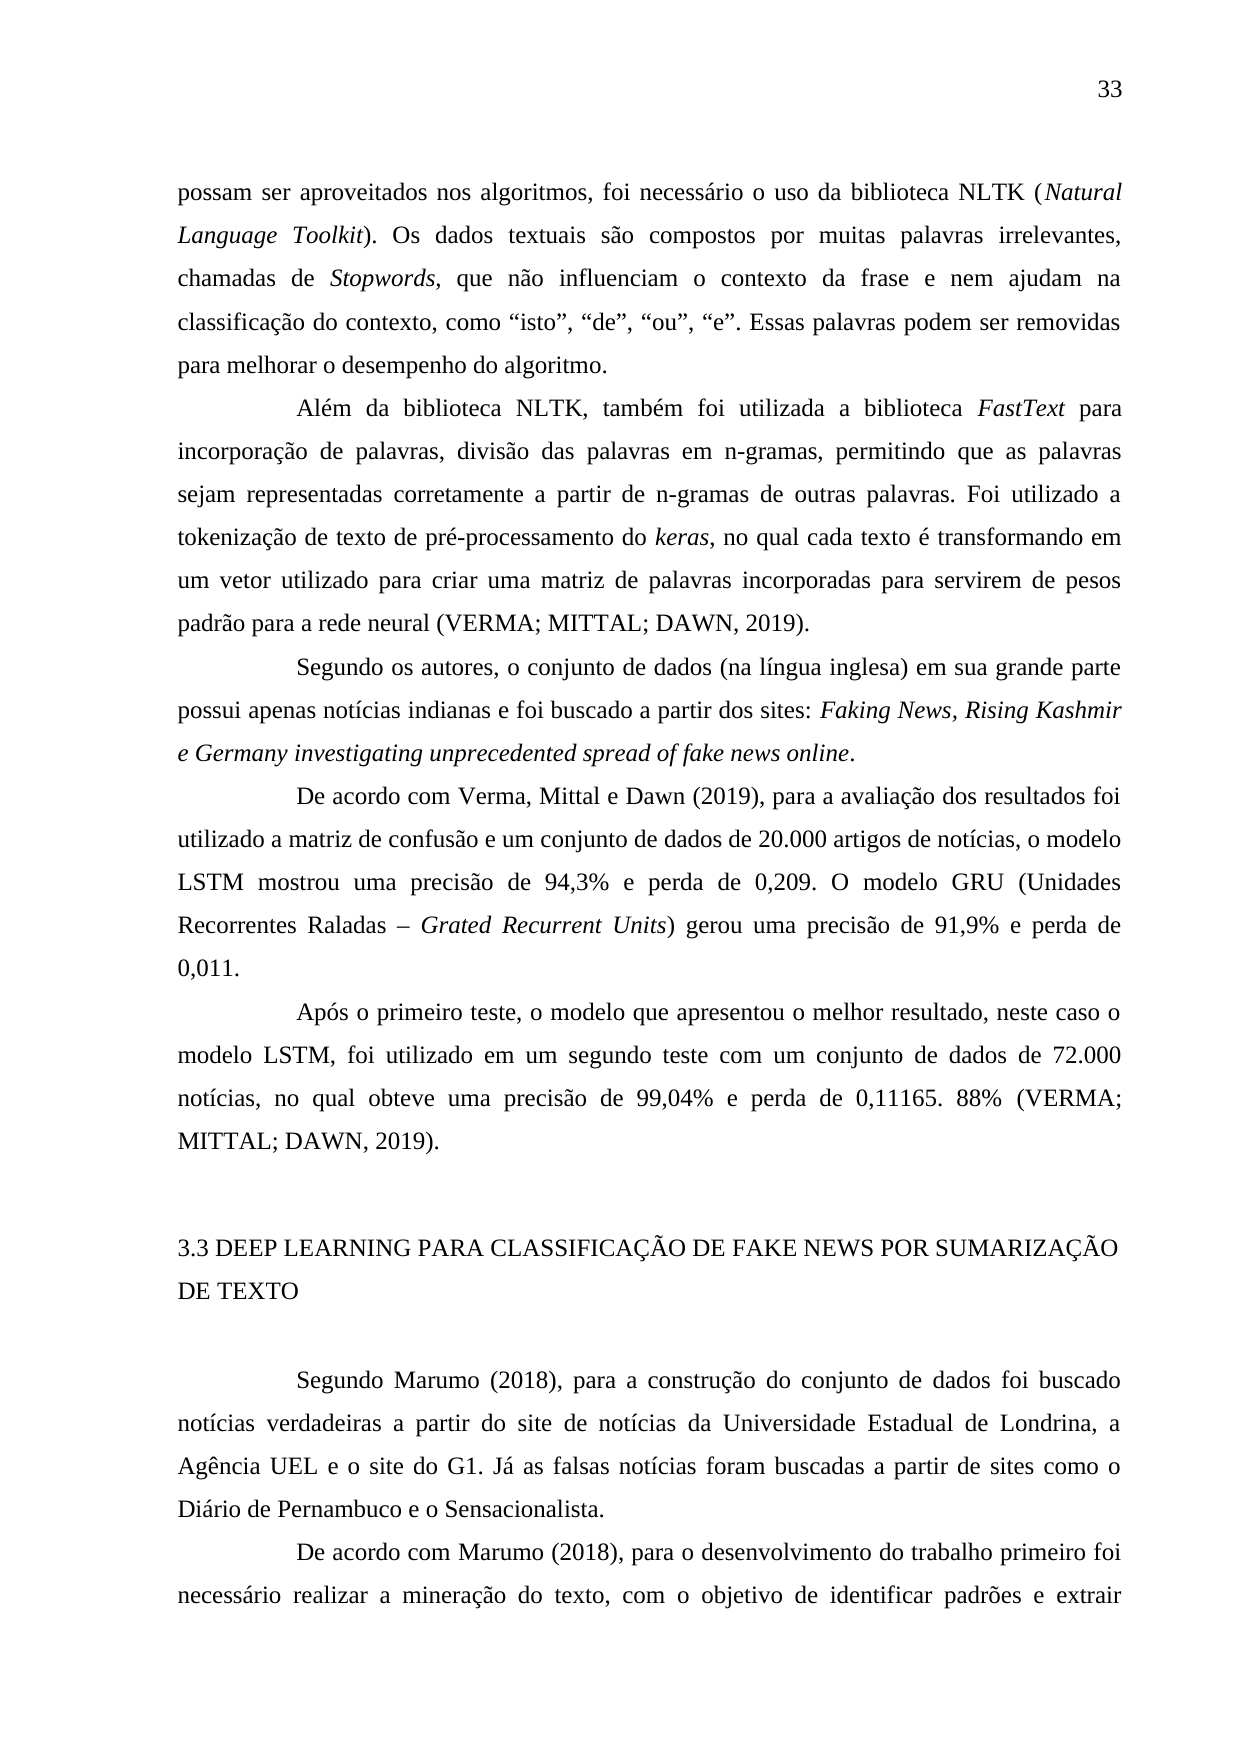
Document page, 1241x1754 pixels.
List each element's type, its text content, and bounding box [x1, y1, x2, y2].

text De acordo com Marumo (2018), para o desenvolvimento do trabalho primeiro foi necessário realizar a mineração do texto, com o objetivo de identificar padrões e extrair [177, 1537, 1122, 1609]
text Segundo Marumo (2018), para a construção do conjunto de dados foi buscado notícias verdadeiras a partir do site de notícias da Universidade Estadual de Londrina, a Agência UEL e o site do G1. Já as falsas notícias foram buscadas a partir de sites como o Diário de Pernambuco e o Sensacionalista. [177, 1365, 1122, 1523]
text possam ser aproveitados nos algoritmos, foi necessário o uso da biblioteca NLTK (Natural Language Toolkit). Os dados textuais são compostos por muitas palavras irrelevantes, chamadas de Stopwords, que não influenciam o contexto da frase e nem ajudam na classificação do contexto, como “isto”, “de”, “ou”, “e”. Essas palavras podem ser removidas para melhorar o desempenho do algoritmo. [177, 177, 1122, 378]
text Segundo os autores, o conjunto de dados (na língua inglesa) em sua grande parte possui apenas notícias indianas e foi buscado a partir dos sites: Faking News, Rising Kashmir e Germany investigating unprecedented spread of fake news online. [177, 652, 1122, 767]
text Além da biblioteca NLTK, também foi utilizada a biblioteca FastText para incorporação de palavras, divisão das palavras em n-gramas, permitindo que as palavras sejam representadas corretamente a partir de n-gramas de outras palavras. Foi utilizado a tokenização de texto de pré-processamento do keras, no qual cada texto é transformando em um vetor utilizado para criar uma matriz de palavras incorporadas para servirem de pesos padrão para a rede neural (VERMA; MITTAL; DAWN, 2019). [177, 393, 1122, 637]
text Após o primeiro teste, o modelo que apresentou o melhor resultado, neste caso o modelo LSTM, foi utilizado em um segundo teste com um conjunto de dados de 72.000 notícias, no qual obteve uma precisão de 99,04% e perda de 0,11165. 88% (VERMA; MITTAL; DAWN, 2019). [177, 997, 1122, 1155]
subtitle 3.3 DEEP LEARNING PARA CLASSIFICAÇÃO DE FAKE NEWS POR SUMARIZAÇÃO DE TEXTO [177, 1233, 1122, 1305]
text De acordo com Verma, Mittal e Dawn (2019), para a avaliação dos resultados foi utilizado a matriz de confusão e um conjunto de dados de 20.000 artigos de notícias, o modelo LSTM mostrou uma precisão de 94,3% e perda de 0,209. O modelo GRU (Unidades Recorrentes Raladas – Grated Recurrent Units) gerou uma precisão de 91,9% e perda de 0,011. [177, 781, 1122, 982]
